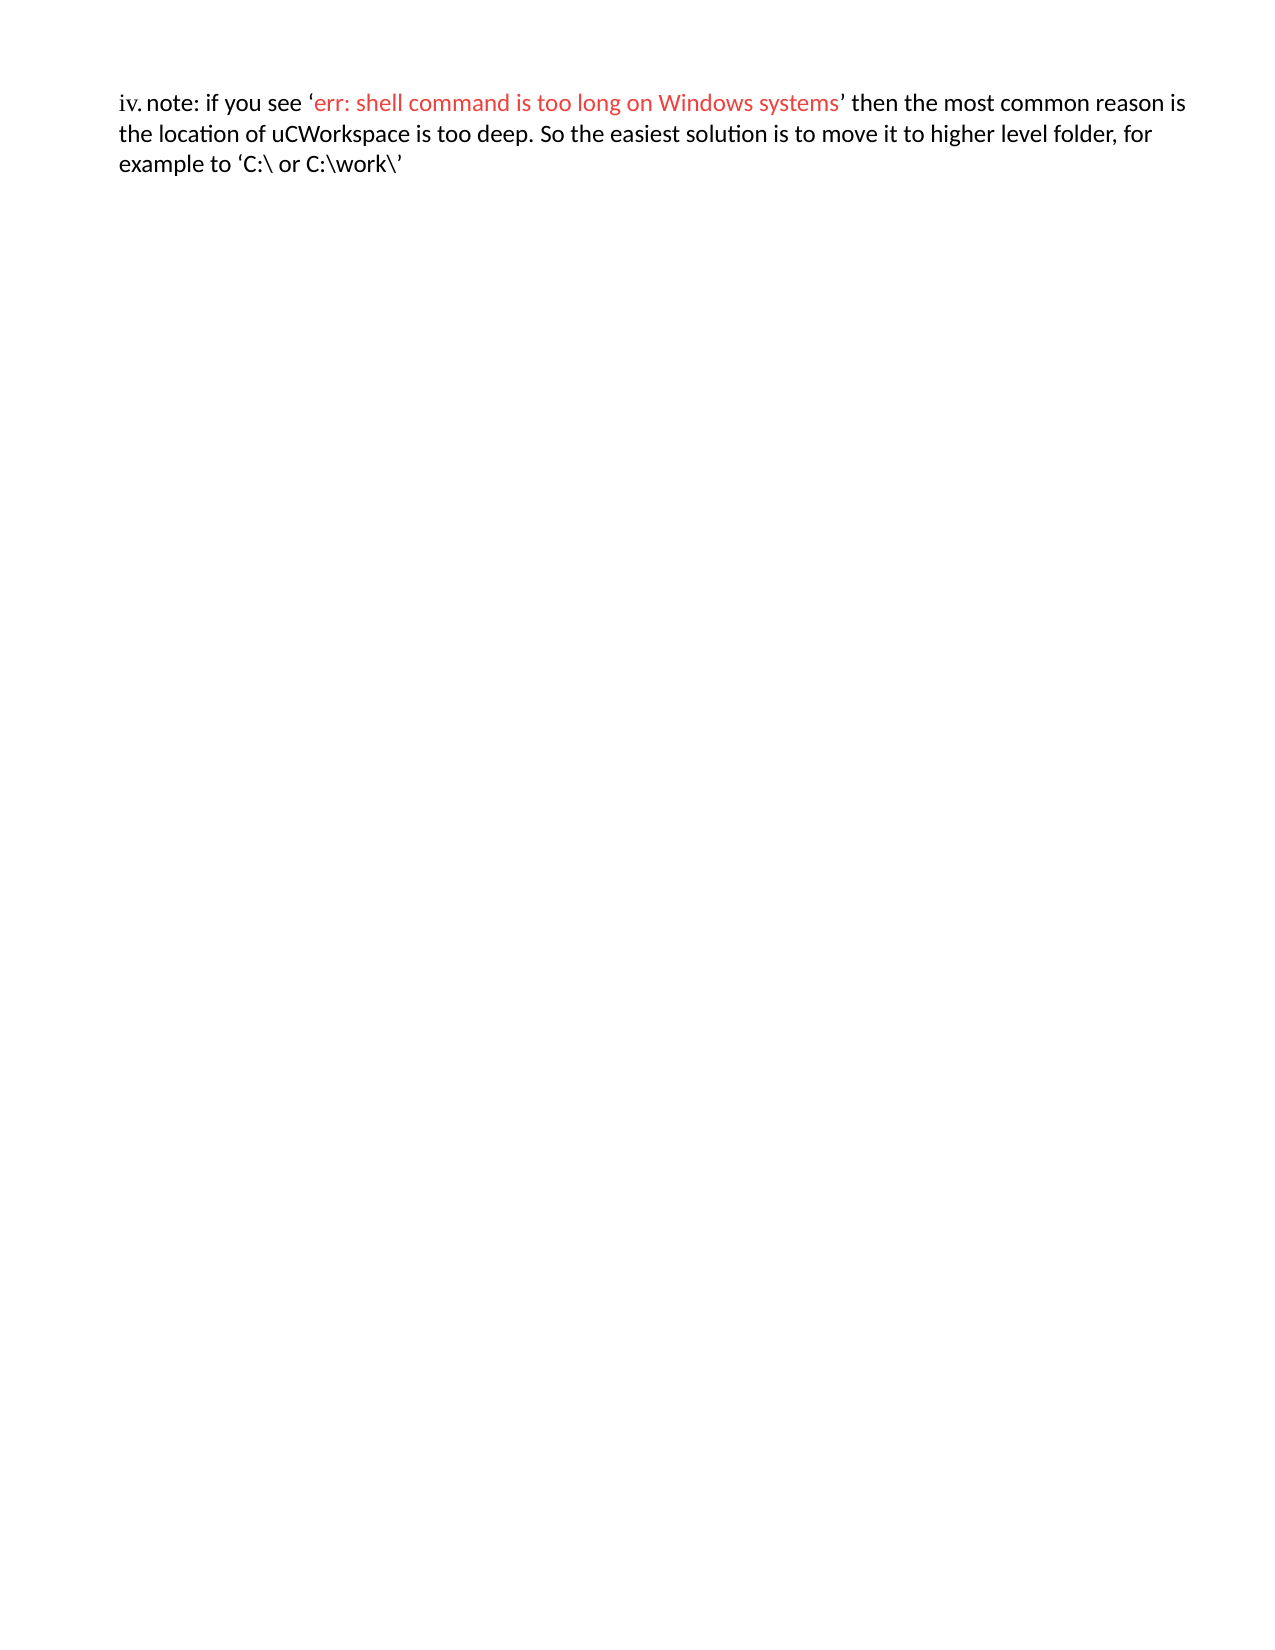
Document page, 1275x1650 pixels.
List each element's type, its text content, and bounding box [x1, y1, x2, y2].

list note: if you see ‘err: shell command is too long on Windows systems’ then the most common reason is the location of uCWorkspace is too deep. So the easiest solution is to move it to higher level folder, for example to ‘C:\ or C:\work\’ [119, 87, 1202, 179]
